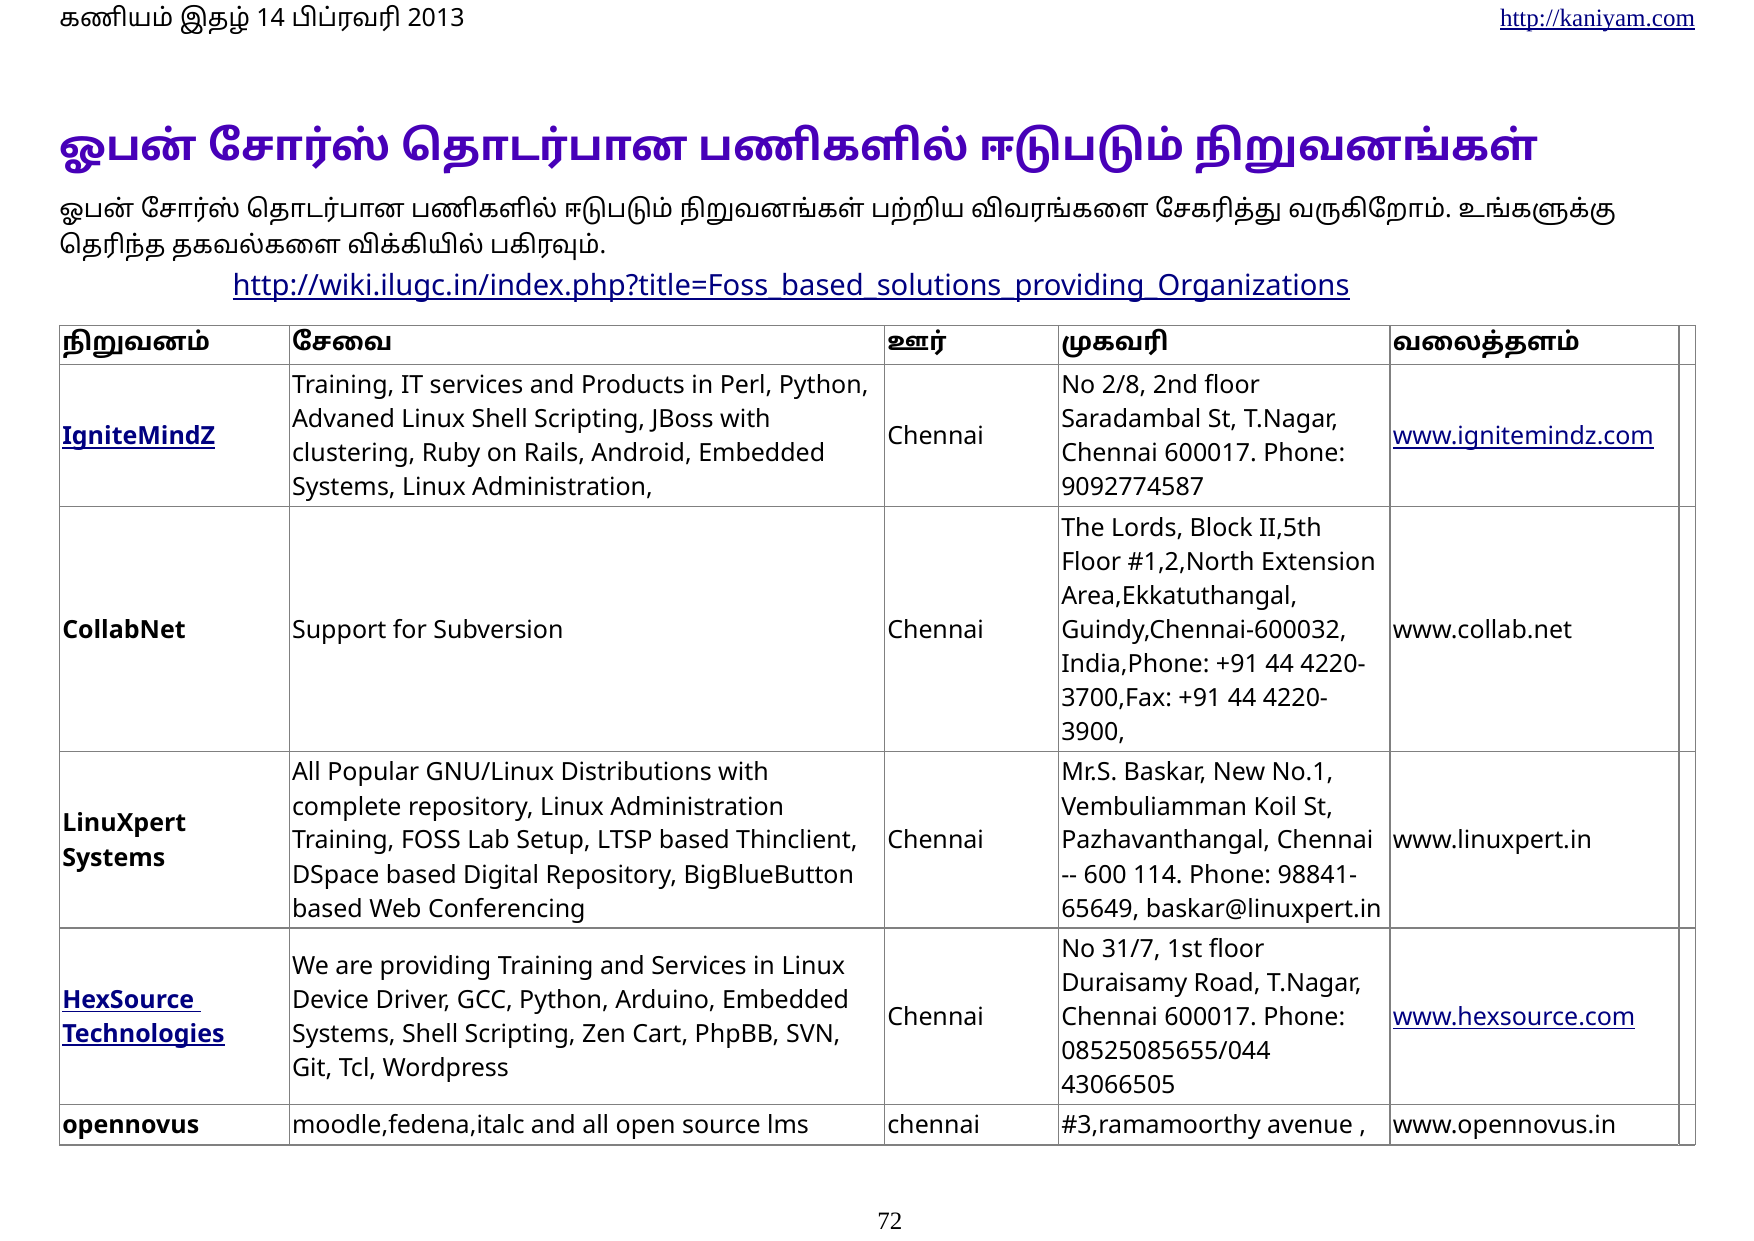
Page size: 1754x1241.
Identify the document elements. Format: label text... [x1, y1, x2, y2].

table_cell [1680, 929, 1695, 1104]
table_cell www.hexsource.com [1391, 929, 1678, 1104]
text ஓபன் சோர்ஸ் தொடர்பான பணிகளில் ஈடுபடும் நிறுவனங்கள் பற்றிய விவரங்களை சேகரித்து வருகிறோம். உங்களுக்கு தெரிந்த தகவல்களை விக்கியில் பகிரவும். [59, 190, 1695, 264]
table_cell www.opennovus.in [1391, 1105, 1678, 1144]
table_cell [1680, 1105, 1695, 1144]
table_cell moodle,fedena,italc and all open source lms [290, 1105, 884, 1144]
table_header [1680, 326, 1695, 363]
table_cell Chennai [885, 507, 1058, 751]
text http://wiki.ilugc.in/index.php?title=Foss_based_solutions_providing_Organizations [232, 264, 1695, 304]
table_cell chennai [885, 1105, 1058, 1144]
table_cell IgniteMindZ [60, 365, 289, 506]
table_cell CollabNet [60, 507, 289, 751]
table_cell #3,ramamoorthy avenue , [1059, 1105, 1389, 1144]
table_cell The Lords, Block II,5th Floor #1,2,North Extension Area,Ekkatuthangal, Guindy,Chennai-600032, India,Phone: +91 44 4220-3700,Fax: +91 44 4220-3900, [1059, 507, 1389, 751]
table_header ஊர் [885, 326, 1058, 363]
table_cell opennovus [60, 1105, 289, 1144]
table_cell All Popular GNU/Linux Distributions with complete repository, Linux Administration Training, FOSS Lab Setup, LTSP based Thinclient, DSpace based Digital Repository, BigBlueButton based Web Conferencing [290, 752, 884, 927]
table_cell Chennai [885, 929, 1058, 1104]
table_cell www.ignitemindz.com [1391, 365, 1678, 506]
table_cell HexSource Technologies [60, 929, 289, 1104]
table_cell Support for Subversion [290, 507, 884, 751]
table_header முகவரி [1059, 326, 1389, 363]
table_cell LinuXpert Systems [60, 752, 289, 927]
table_cell www.collab.net [1391, 507, 1678, 751]
subtitle ஓபன் சோர்ஸ் தொடர்பான பணிகளில் ஈடுபடும் நிறுவனங்கள் [59, 123, 1695, 178]
table_cell Chennai [885, 752, 1058, 927]
table_cell Chennai [885, 365, 1058, 506]
table_cell Training, IT services and Products in Perl, Python, Advaned Linux Shell Scripting, JBoss with clustering, Ruby on Rails, Android, Embedded Systems, Linux Administration, [290, 365, 884, 506]
table_cell No 31/7, 1st floor Duraisamy Road, T.Nagar, Chennai 600017. Phone: 08525085655/044 43066505 [1059, 929, 1389, 1104]
table_header வலைத்தளம் [1391, 326, 1678, 363]
table_cell [1680, 507, 1695, 751]
table_cell Mr.S. Baskar, New No.1, Vembuliamman Koil St, Pazhavanthangal, Chennai -- 600 114. Phone: 98841-65649, baskar@linuxpert.in [1059, 752, 1389, 927]
table_header நிறுவனம் [60, 326, 289, 363]
table_cell [1680, 752, 1695, 927]
table_cell www.linuxpert.in [1391, 752, 1678, 927]
table_cell [1680, 365, 1695, 506]
table_cell No 2/8, 2nd floor Saradambal St, T.Nagar, Chennai 600017. Phone: 9092774587 [1059, 365, 1389, 506]
table_cell We are providing Training and Services in Linux Device Driver, GCC, Python, Arduino, Embedded Systems, Shell Scripting, Zen Cart, PhpBB, SVN, Git, Tcl, Wordpress [290, 929, 884, 1104]
table_header சேவை [290, 326, 884, 363]
